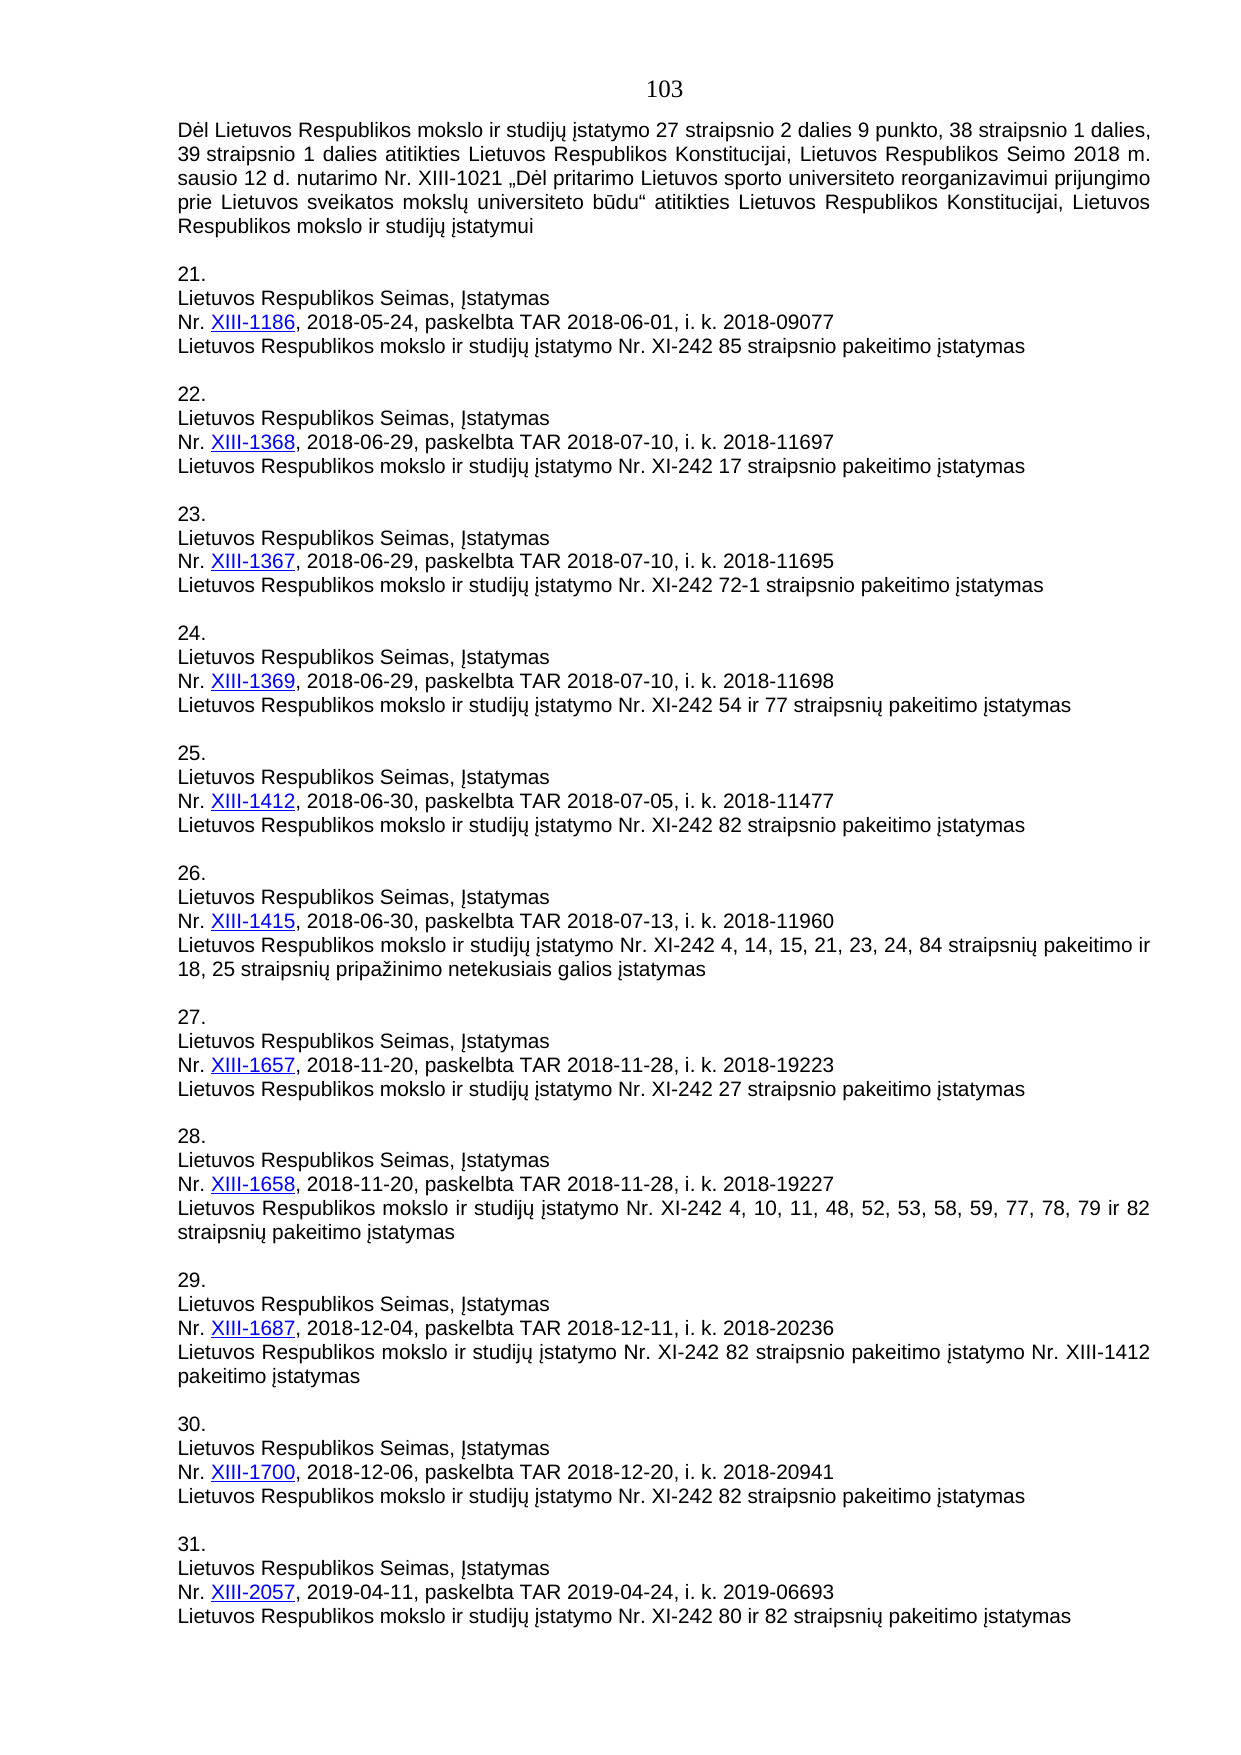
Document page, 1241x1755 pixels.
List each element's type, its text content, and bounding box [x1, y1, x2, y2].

text 27. [177, 1004, 1152, 1028]
text Lietuvos Respublikos Seimas, Įstatymas [177, 1028, 1152, 1052]
text Nr. XIII-1687, 2018-12-04, paskelbta TAR 2018-12-11, i. k. 2018-20236 [177, 1316, 1152, 1340]
text Lietuvos Respublikos Seimas, Įstatymas [177, 885, 1152, 909]
text Lietuvos Respublikos mokslo ir studijų įstatymo Nr. XI-242 17 straipsnio pakeitimo įstatymas [177, 453, 1152, 477]
text Dėl Lietuvos Respublikos mokslo ir studijų įstatymo 27 straipsnio 2 dalies 9 punkto, 38 straipsnio 1 dalies, 39 straipsnio 1 dalies atitikties Lietuvos Respublikos Konstitucijai, Lietuvos Respublikos Seimo 2018 m. sausio 12 d. nutarimo Nr. XIII-1021 „Dėl pritarimo Lietuvos sporto universiteto reorganizavimui prijungimo prie Lietuvos sveikatos mokslų universiteto būdu“ atitikties Lietuvos Respublikos Konstitucijai, Lietuvos Respublikos mokslo ir studijų įstatymui [177, 118, 1152, 238]
text Lietuvos Respublikos Seimas, Įstatymas [177, 765, 1152, 789]
text Nr. XIII-1367, 2018-06-29, paskelbta TAR 2018-07-10, i. k. 2018-11695 [177, 549, 1152, 573]
text Lietuvos Respublikos mokslo ir studijų įstatymo Nr. XI-242 27 straipsnio pakeitimo įstatymas [177, 1076, 1152, 1100]
text 25. [177, 741, 1152, 765]
text Lietuvos Respublikos mokslo ir studijų įstatymo Nr. XI-242 80 ir 82 straipsnių pakeitimo įstatymas [177, 1603, 1152, 1627]
text Nr. XIII-1657, 2018-11-20, paskelbta TAR 2018-11-28, i. k. 2018-19223 [177, 1052, 1152, 1076]
text Nr. XIII-1658, 2018-11-20, paskelbta TAR 2018-11-28, i. k. 2018-19227 [177, 1172, 1152, 1196]
text Nr. XIII-1415, 2018-06-30, paskelbta TAR 2018-07-13, i. k. 2018-11960 [177, 909, 1152, 933]
text 28. [177, 1124, 1152, 1148]
text 24. [177, 621, 1152, 645]
text Lietuvos Respublikos Seimas, Įstatymas [177, 286, 1152, 310]
text 22. [177, 382, 1152, 406]
text Lietuvos Respublikos Seimas, Įstatymas [177, 1292, 1152, 1316]
text Nr. XIII-1186, 2018-05-24, paskelbta TAR 2018-06-01, i. k. 2018-09077 [177, 310, 1152, 334]
text Nr. XIII-1369, 2018-06-29, paskelbta TAR 2018-07-10, i. k. 2018-11698 [177, 669, 1152, 693]
text 26. [177, 861, 1152, 885]
text Lietuvos Respublikos Seimas, Įstatymas [177, 525, 1152, 549]
text Nr. XIII-1368, 2018-06-29, paskelbta TAR 2018-07-10, i. k. 2018-11697 [177, 429, 1152, 453]
text Nr. XIII-1412, 2018-06-30, paskelbta TAR 2018-07-05, i. k. 2018-11477 [177, 789, 1152, 813]
text Nr. XIII-2057, 2019-04-11, paskelbta TAR 2019-04-24, i. k. 2019-06693 [177, 1579, 1152, 1603]
text Lietuvos Respublikos Seimas, Įstatymas [177, 1556, 1152, 1579]
text 23. [177, 501, 1152, 525]
text 29. [177, 1268, 1152, 1292]
text 31. [177, 1532, 1152, 1556]
text Lietuvos Respublikos Seimas, Įstatymas [177, 645, 1152, 669]
text 21. [177, 262, 1152, 286]
text Lietuvos Respublikos Seimas, Įstatymas [177, 1148, 1152, 1172]
text 30. [177, 1412, 1152, 1436]
text Nr. XIII-1700, 2018-12-06, paskelbta TAR 2018-12-20, i. k. 2018-20941 [177, 1460, 1152, 1484]
text Lietuvos Respublikos mokslo ir studijų įstatymo Nr. XI-242 85 straipsnio pakeitimo įstatymas [177, 334, 1152, 358]
text Lietuvos Respublikos Seimas, Įstatymas [177, 406, 1152, 429]
text Lietuvos Respublikos mokslo ir studijų įstatymo Nr. XI-242 82 straipsnio pakeitimo įstatymas [177, 813, 1152, 837]
text Lietuvos Respublikos Seimas, Įstatymas [177, 1436, 1152, 1460]
text Lietuvos Respublikos mokslo ir studijų įstatymo Nr. XI-242 4, 10, 11, 48, 52, 53, 58, 59, 77, 78, 79 ir 82 straipsnių pakeitimo įstatymas [177, 1196, 1152, 1244]
text Lietuvos Respublikos mokslo ir studijų įstatymo Nr. XI-242 54 ir 77 straipsnių pakeitimo įstatymas [177, 693, 1152, 717]
text Lietuvos Respublikos mokslo ir studijų įstatymo Nr. XI-242 82 straipsnio pakeitimo įstatymas [177, 1484, 1152, 1508]
text Lietuvos Respublikos mokslo ir studijų įstatymo Nr. XI-242 82 straipsnio pakeitimo įstatymo Nr. XIII-1412 pakeitimo įstatymas [177, 1340, 1152, 1388]
text Lietuvos Respublikos mokslo ir studijų įstatymo Nr. XI-242 72-1 straipsnio pakeitimo įstatymas [177, 573, 1152, 597]
text Lietuvos Respublikos mokslo ir studijų įstatymo Nr. XI-242 4, 14, 15, 21, 23, 24, 84 straipsnių pakeitimo ir 18, 25 straipsnių pripažinimo netekusiais galios įstatymas [177, 933, 1152, 981]
